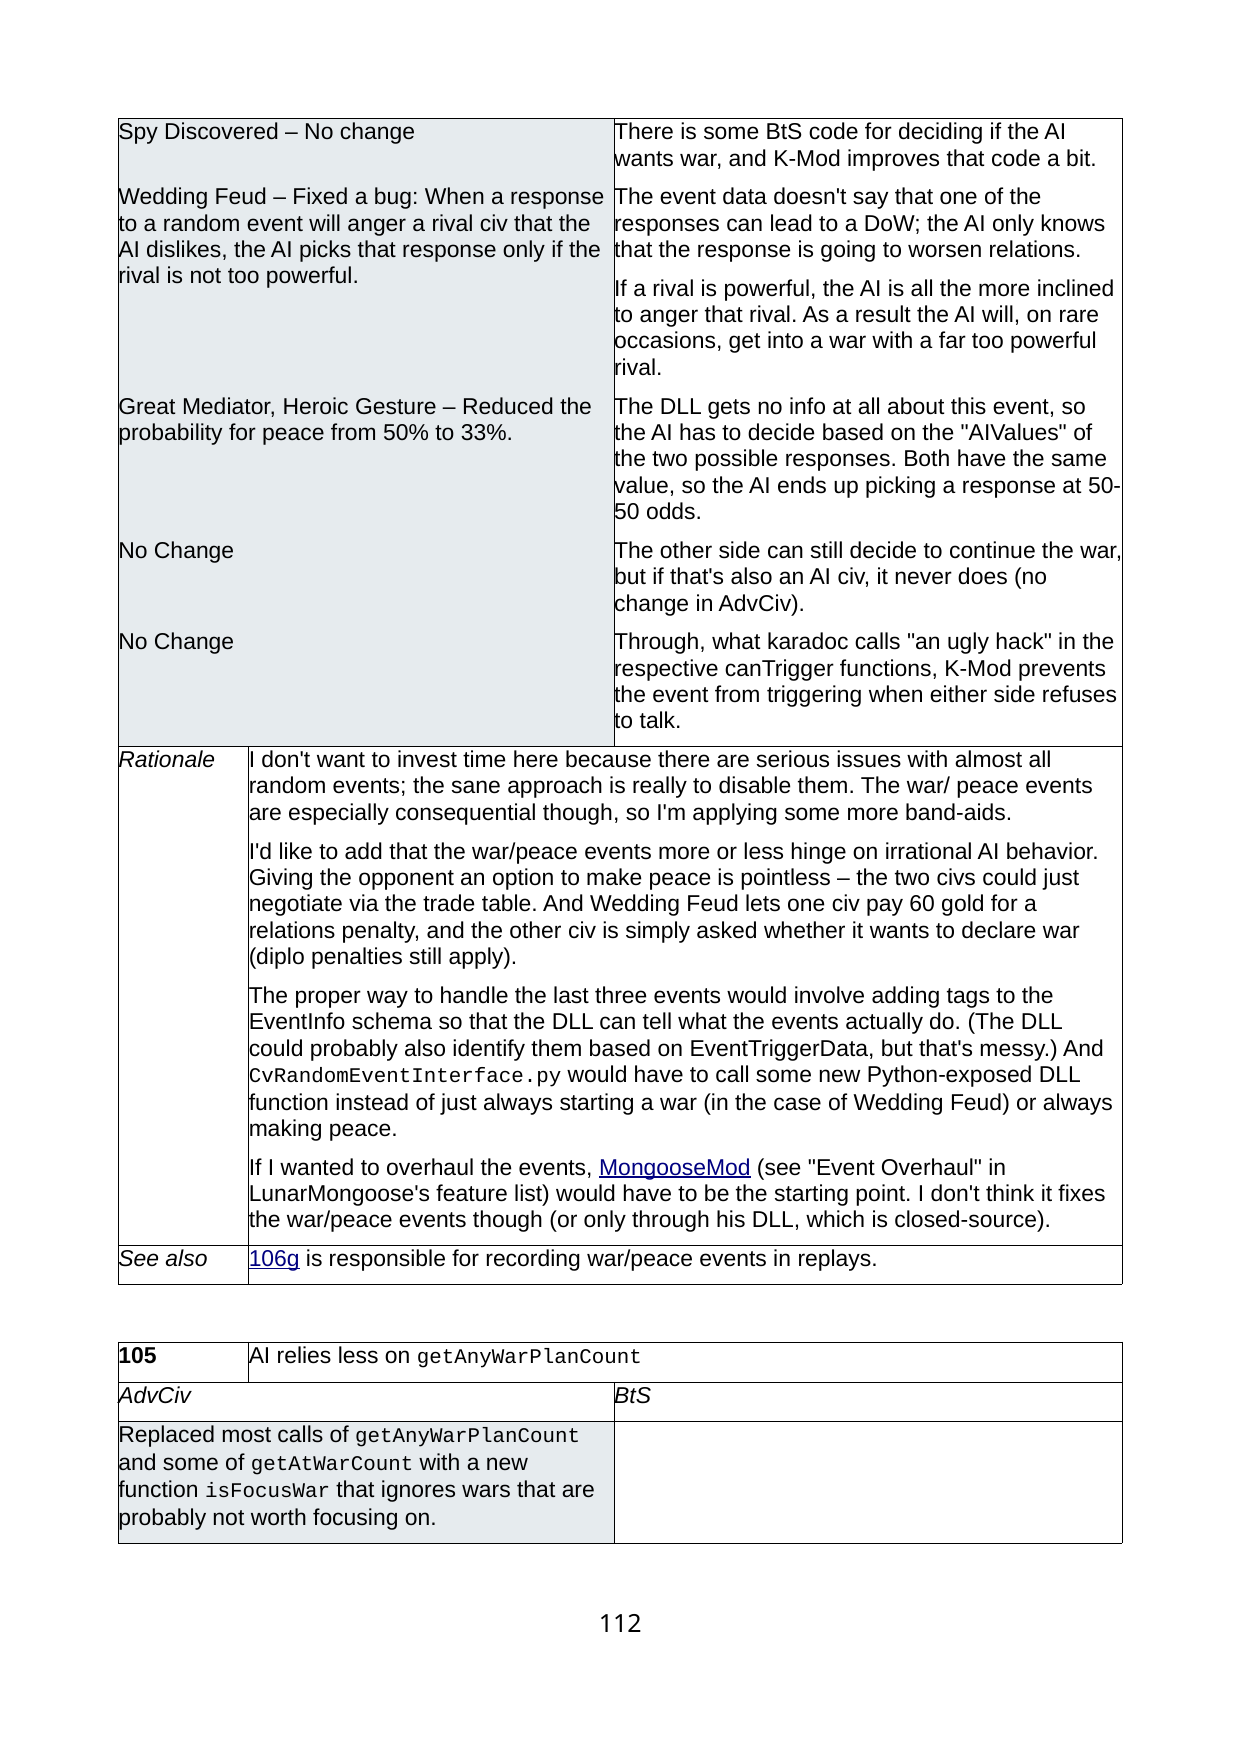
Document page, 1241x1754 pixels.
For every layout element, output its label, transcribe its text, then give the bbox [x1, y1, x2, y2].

table_cell AdvCiv [119, 1383, 614, 1421]
table_cell Spy Discovered – No change Wedding Feud – Fixed a bug: When a response to a random event will anger a rival civ that the AI dislikes, the AI picks that response only if the rival is not too powerful. Great Mediator, Heroic Gesture – Reduced the probability for peace from 50% to 33%. No Change No Change [119, 119, 614, 746]
table_header 105 [119, 1343, 248, 1382]
table_cell 106g is responsible for recording war/peace events in replays. [249, 1246, 1122, 1284]
table_cell I don't want to invest time here because there are serious issues with almost all random events; the sane approach is really to disable them. The war/ peace events are especially consequential though, so I'm applying some more band-aids. I'd like to add that the war/peace events more or less hinge on irrational AI behavior. Giving the opponent an option to make peace is pointless – the two civs could just negotiate via the trade table. And Wedding Feud lets one civ pay 60 gold for a relations penalty, and the other civ is simply asked whether it wants to declare war (diplo penalties still apply). The proper way to handle the last three events would involve adding tags to the EventInfo schema so that the DLL can tell what the events actually do. (The DLL could probably also identify them based on EventTriggerData, but that's messy.) And CvRandomEventInterface.py would have to call some new Python-exposed DLL function instead of just always starting a war (in the case of Wedding Feud) or always making peace. If I wanted to overhaul the events, MongooseMod (see "Event Overhaul" in LunarMongoose's feature list) would have to be the starting point. I don't think it fixes the war/peace events though (or only through his DLL, which is closed-source). [249, 747, 1122, 1245]
table_cell BtS [615, 1383, 1122, 1421]
table_cell Replaced most calls of getAnyWarPlanCount and some of getAtWarCount with a new function isFocusWar that ignores wars that are probably not worth focusing on. [119, 1422, 614, 1543]
table_header AI relies less on getAnyWarPlanCount [249, 1343, 1122, 1382]
table_cell There is some BtS code for deciding if the AI wants war, and K-Mod improves that code a bit. The event data doesn't say that one of the responses can lead to a DoW; the AI only knows that the response is going to worsen relations. If a rival is powerful, the AI is all the more inclined to anger that rival. As a result the AI will, on rare occasions, get into a war with a far too powerful rival. The DLL gets no info at all about this event, so the AI has to decide based on the "AIValues" of the two possible responses. Both have the same value, so the AI ends up picking a response at 50-50 odds. The other side can still decide to continue the war, but if that's also an AI civ, it never does (no change in AdvCiv). Through, what karadoc calls "an ugly hack" in the respective canTrigger functions, K-Mod prevents the event from triggering when either side refuses to talk. [615, 119, 1122, 746]
table_cell See also [119, 1246, 248, 1284]
table_cell Rationale [119, 747, 248, 1245]
table_cell [615, 1422, 1122, 1543]
